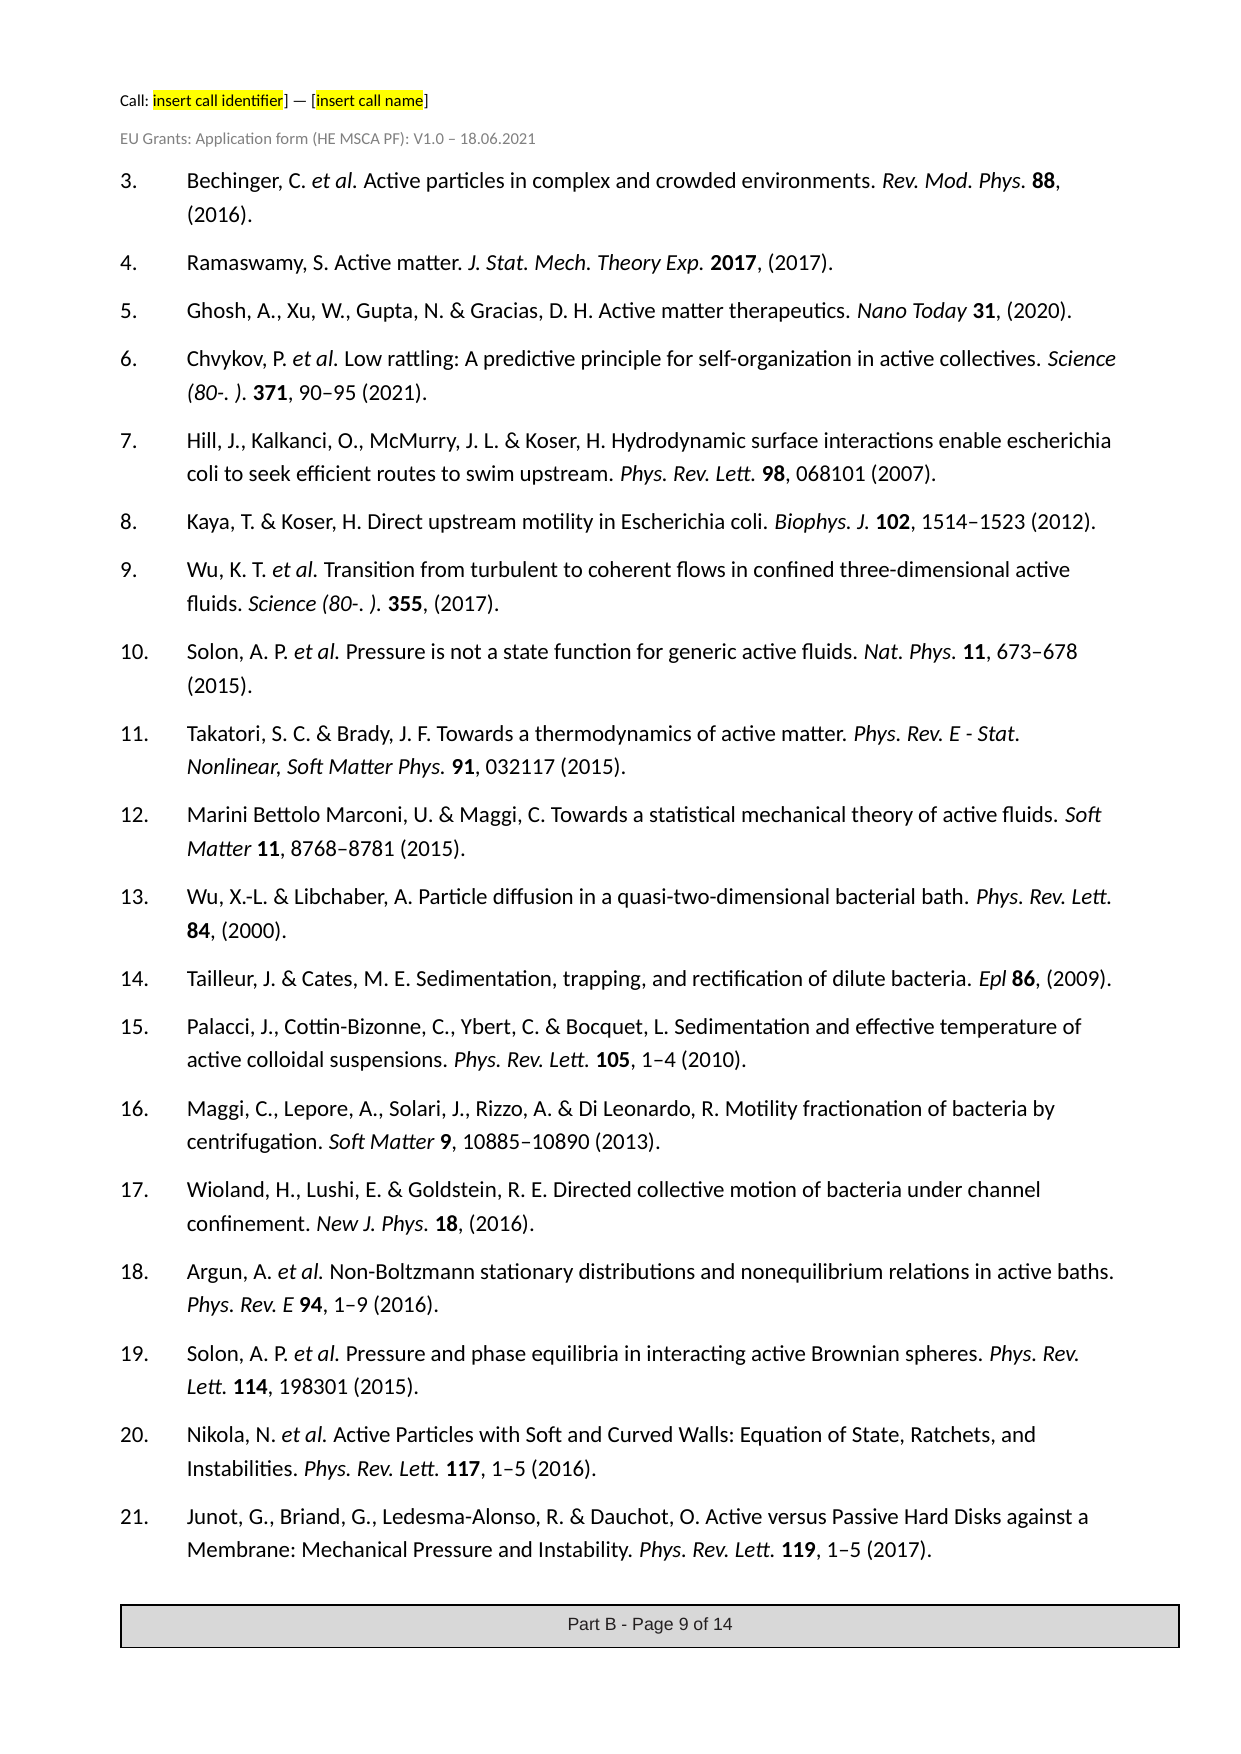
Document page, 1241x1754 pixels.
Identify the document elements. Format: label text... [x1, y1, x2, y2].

text 16. Maggi, C., Lepore, A., Solari, J., Rizzo, A. & Di Leonardo, R. Motility fractionation of bacteria by centrifugation. Soft Matter 9, 10885–10890 (2013). [120, 1094, 1121, 1155]
text 5. Ghosh, A., Xu, W., Gupta, N. & Gracias, D. H. Active matter therapeutics. Nano Today 31, (2020). [120, 296, 1121, 324]
text 10. Solon, A. P. et al. Pressure is not a state function for generic active fluids. Nat. Phys. 11, 673–678 (2015). [120, 637, 1121, 699]
text 11. Takatori, S. C. & Brady, J. F. Towards a thermodynamics of active matter. Phys. Rev. E - Stat. Nonlinear, Soft Matter Phys. 91, 032117 (2015). [120, 719, 1121, 781]
text 17. Wioland, H., Lushi, E. & Goldstein, R. E. Directed collective motion of bacteria under channel confinement. New J. Phys. 18, (2016). [120, 1175, 1121, 1237]
text 9. Wu, K. T. et al. Transition from turbulent to coherent flows in confined three-dimensional active fluids. Science (80-. ). 355, (2017). [120, 556, 1121, 617]
text 8. Kaya, T. & Koser, H. Direct upstream motility in Escherichia coli. Biophys. J. 102, 1514–1523 (2012). [120, 507, 1121, 536]
text 4. Ramaswamy, S. Active matter. J. Stat. Mech. Theory Exp. 2017, (2017). [120, 248, 1121, 276]
text 13. Wu, X.-L. & Libchaber, A. Particle diffusion in a quasi-two-dimensional bacterial bath. Phys. Rev. Lett. 84, (2000). [120, 882, 1121, 944]
text 12. Marini Bettolo Marconi, U. & Maggi, C. Towards a statistical mechanical theory of active fluids. Soft Matter 11, 8768–8781 (2015). [120, 801, 1121, 862]
text 7. Hill, J., Kalkanci, O., McMurry, J. L. & Koser, H. Hydrodynamic surface interactions enable escherichia coli to seek efficient routes to swim upstream. Phys. Rev. Lett. 98, 068101 (2007). [120, 426, 1121, 487]
text 18. Argun, A. et al. Non-Boltzmann stationary distributions and nonequilibrium relations in active baths. Phys. Rev. E 94, 1–9 (2016). [120, 1257, 1121, 1319]
text 19. Solon, A. P. et al. Pressure and phase equilibria in interacting active Brownian spheres. Phys. Rev. Lett. 114, 198301 (2015). [120, 1339, 1121, 1400]
text 20. Nikola, N. et al. Active Particles with Soft and Curved Walls: Equation of State, Ratchets, and Instabilities. Phys. Rev. Lett. 117, 1–5 (2016). [120, 1420, 1121, 1482]
text 14. Tailleur, J. & Cates, M. E. Sedimentation, trapping, and rectification of dilute bacteria. Epl 86, (2009). [120, 964, 1121, 992]
text 3. Bechinger, C. et al. Active particles in complex and crowded environments. Rev. Mod. Phys. 88, (2016). [120, 166, 1121, 228]
text 15. Palacci, J., Cottin-Bizonne, C., Ybert, C. & Bocquet, L. Sedimentation and effective temperature of active colloidal suspensions. Phys. Rev. Lett. 105, 1–4 (2010). [120, 1012, 1121, 1074]
text 21. Junot, G., Briand, G., Ledesma-Alonso, R. & Dauchot, O. Active versus Passive Hard Disks against a Membrane: Mechanical Pressure and Instability. Phys. Rev. Lett. 119, 1–5 (2017). [120, 1502, 1121, 1564]
text 6. Chvykov, P. et al. Low rattling: A predictive principle for self-organization in active collectives. Science (80-. ). 371, 90–95 (2021). [120, 344, 1121, 406]
